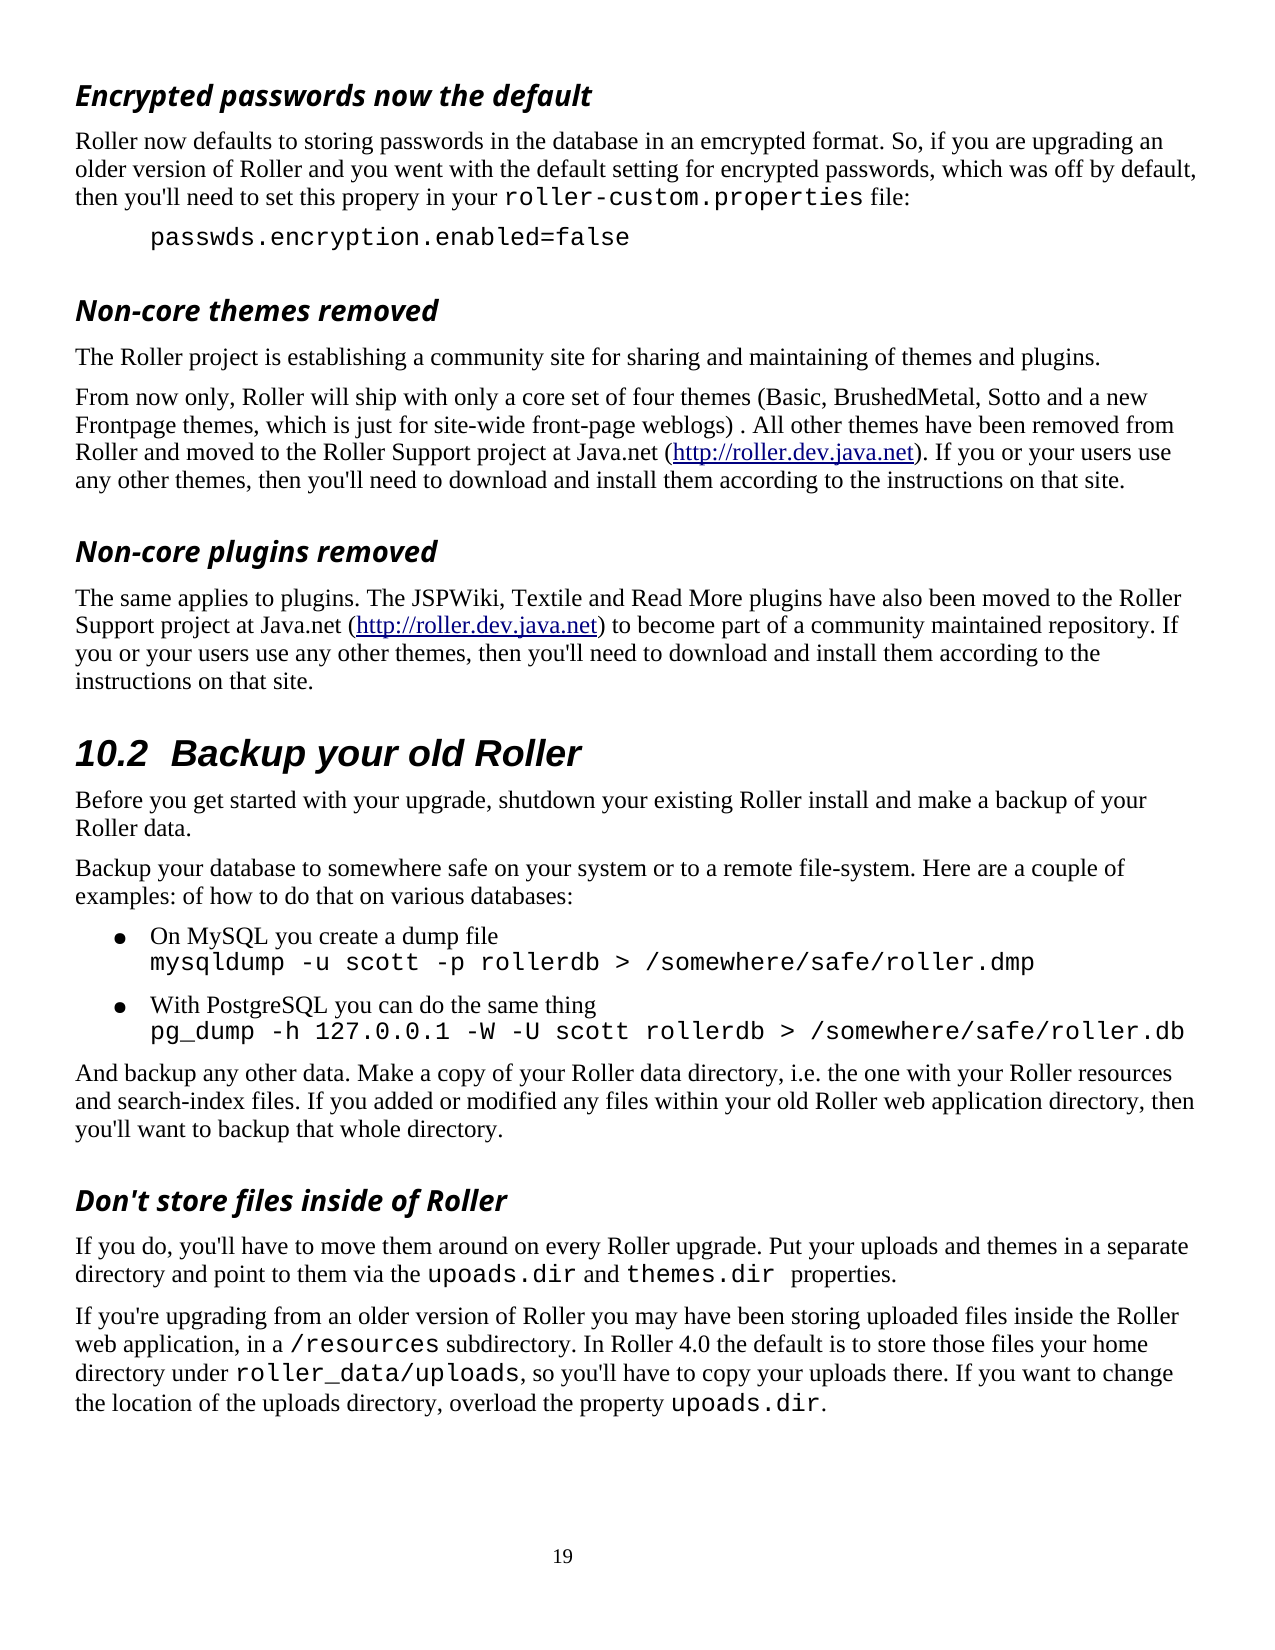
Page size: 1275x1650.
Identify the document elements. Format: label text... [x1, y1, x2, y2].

text And backup any other data. Make a copy of your Roller data directory, i.e. the one with your Roller resources and search-index files. If you added or modified any files within your old Roller web application directory, then you'll want to backup that whole directory. [75, 1059, 1200, 1142]
list With PostgreSQL you can do the same thing pg_dump -h 127.0.0.1 -W -U scott rollerdb > /somewhere/safe/roller.db [112, 991, 1200, 1047]
subtitle Non-core plugins removed [75, 531, 1200, 571]
text From now only, Roller will ship with only a core set of four themes (Basic, BrushedMetal, Sotto and a new Frontpage themes, which is just for site-wide front-page weblogs) . All other themes have been removed from Roller and moved to the Roller Support project at Java.net (http://roller.dev.java.net). If you or your users use any other themes, then you'll need to download and install them according to the instructions on that site. [75, 383, 1200, 494]
subtitle Encrypted passwords now the default [75, 75, 1200, 115]
subtitle Don't store files inside of Roller [75, 1180, 1200, 1219]
text If you're upgrading from an older version of Roller you may have been storing uploaded files inside the Roller web application, in a /resources subdirectory. In Roller 4.0 the default is to store those files your home directory under roller_data/uploads, so you'll have to copy your uploads there. If you want to change the location of the uploads directory, overload the property upoads.dir. [75, 1302, 1200, 1419]
subtitle Backup your old Roller [75, 732, 1200, 774]
text Before you get started with your upgrade, shutdown your existing Roller install and make a backup of your Roller data. [75, 786, 1200, 842]
text Backup your database to somewhere safe on your system or to a remote file-system. Here are a couple of examples: of how to do that on various databases: [75, 854, 1200, 910]
subtitle Non-core themes removed [75, 291, 1200, 330]
list On MySQL you create a dump file mysqldump -u scott -p rollerdb > /somewhere/safe/roller.dmp [112, 922, 1200, 978]
text Roller now defaults to storing passwords in the database in an emcrypted format. So, if you are upgrading an older version of Roller and you went with the default setting for encrypted passwords, which was off by default, then you'll need to set this propery in your roller-custom.properties file: [75, 127, 1200, 212]
text The Roller project is establishing a community site for sharing and maintaining of themes and plugins. [75, 343, 1200, 371]
text If you do, you'll have to move them around on every Roller upgrade. Put your uploads and themes in a separate directory and point to them via the upoads.dir and themes.dir properties. [75, 1232, 1200, 1289]
text The same applies to plugins. The JSPWiki, Textile and Read More plugins have also been moved to the Roller Support project at Java.net (http://roller.dev.java.net) to become part of a community maintained repository. If you or your users use any other themes, then you'll need to download and install them according to the instructions on that site. [75, 584, 1200, 694]
text passwds.encryption.enabled=false [75, 225, 1200, 253]
